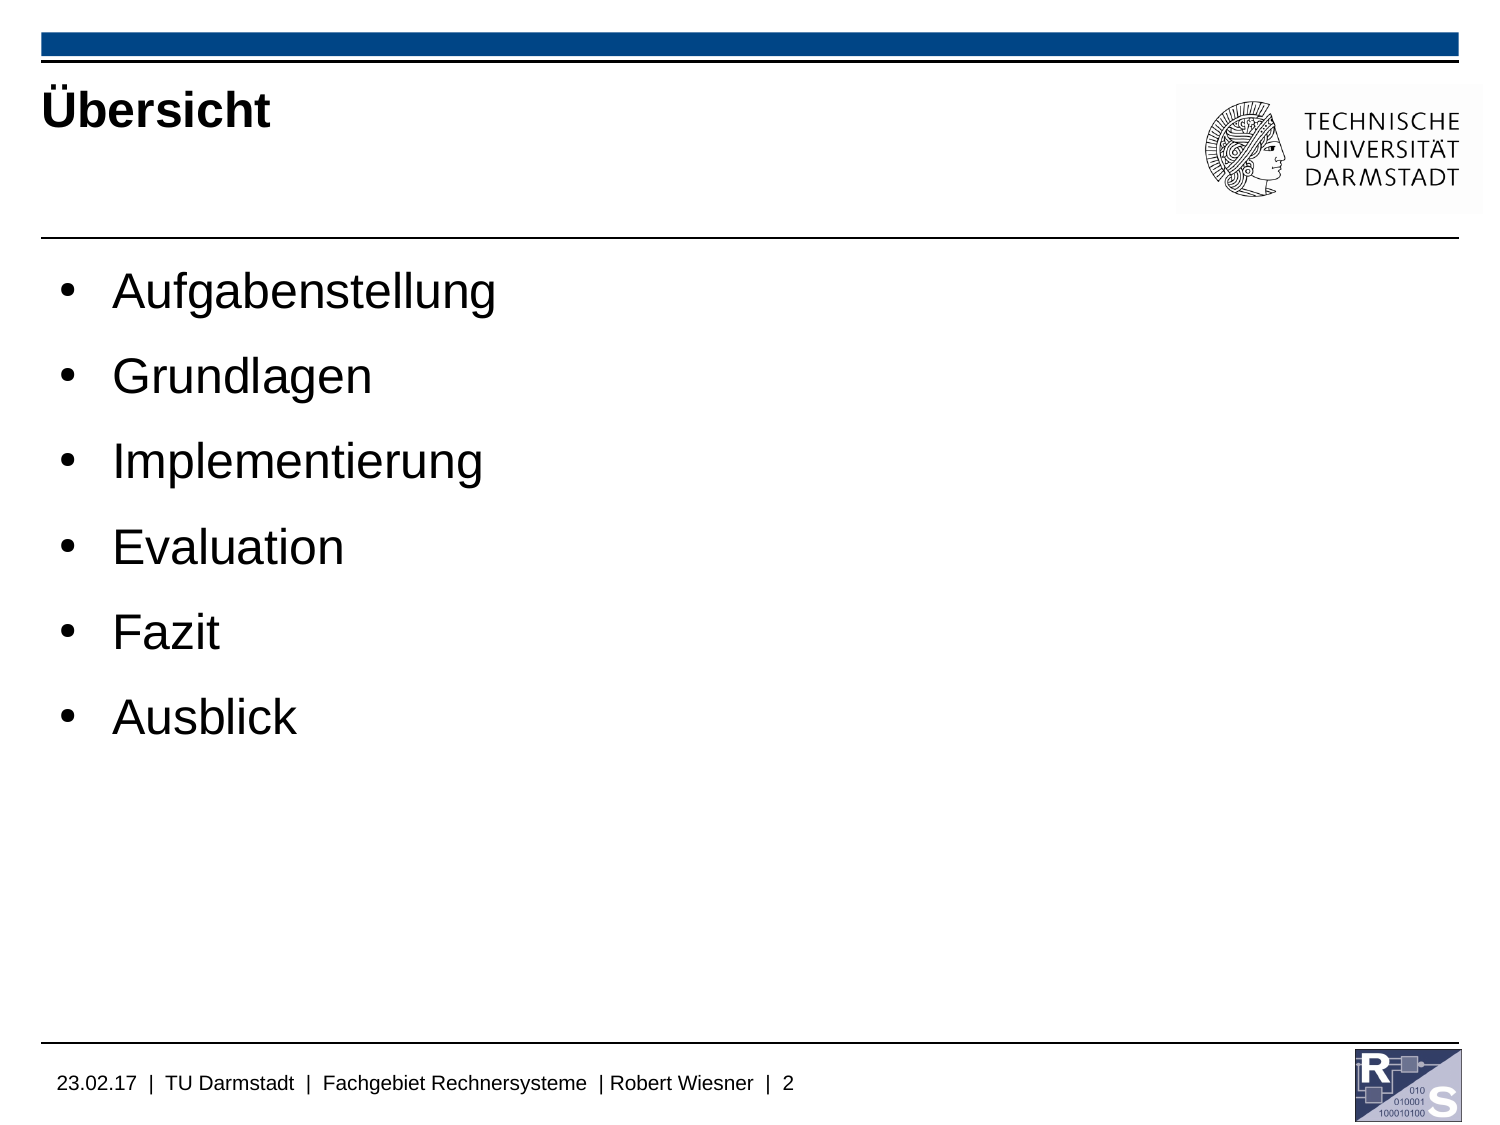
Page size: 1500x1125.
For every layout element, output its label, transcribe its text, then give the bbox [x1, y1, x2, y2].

title Übersicht [41, 35, 1131, 186]
picture [1355, 1049, 1462, 1122]
list Aufgabenstellung Grundlagen Implementierung Evaluation Fazit Ausblick [41, 263, 1455, 1032]
